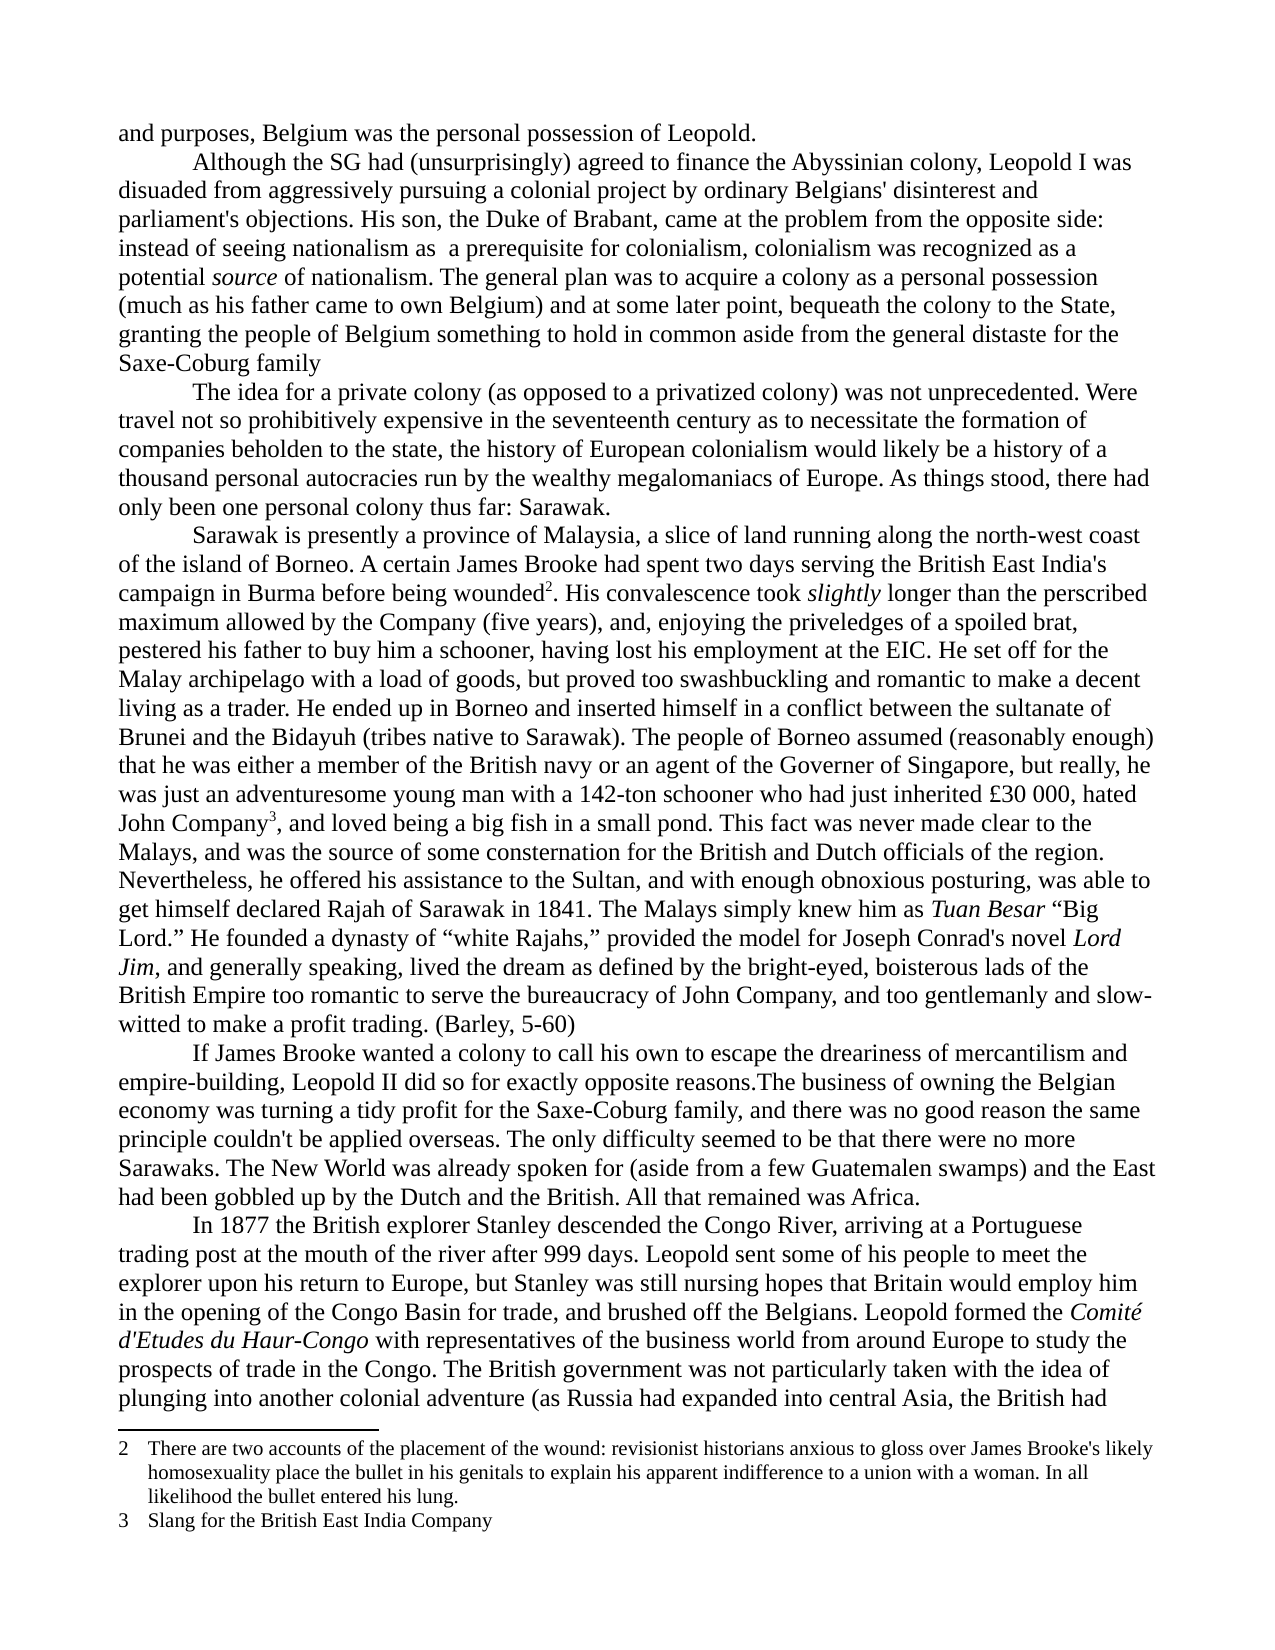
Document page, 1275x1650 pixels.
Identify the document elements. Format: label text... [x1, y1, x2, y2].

text The idea for a private colony (as opposed to a privatized colony) was not unprecedented. Were travel not so prohibitively expensive in the seventeenth century as to necessitate the formation of companies beholden to the state, the history of European colonialism would likely be a history of a thousand personal autocracies run by the wealthy megalomaniacs of Europe. As things stood, there had only been one personal colony thus far: Sarawak. [118, 377, 1157, 521]
text Sarawak is presently a province of Malaysia, a slice of land running along the north-west coast of the island of Borneo. A certain James Brooke had spent two days serving the British East India's campaign in Burma before being wounded. His convalescence took slightly longer than the perscribed maximum allowed by the Company (five years), and, enjoying the priveledges of a spoiled brat, pestered his father to buy him a schooner, having lost his employment at the EIC. He set off for the Malay archipelago with a load of goods, but proved too swashbuckling and romantic to make a decent living as a trader. He ended up in Borneo and inserted himself in a conflict between the sultanate of Brunei and the Bidayuh (tribes native to Sarawak). The people of Borneo assumed (reasonably enough) that he was either a member of the British navy or an agent of the Governer of Singapore, but really, he was just an adventuresome young man with a 142-ton schooner who had just inherited £30 000, hated John Company, and loved being a big fish in a small pond. This fact was never made clear to the Malays, and was the source of some consternation for the British and Dutch officials of the region. Nevertheless, he offered his assistance to the Sultan, and with enough obnoxious posturing, was able to get himself declared Rajah of Sarawak in 1841. The Malays simply knew him as Tuan Besar “Big Lord.” He founded a dynasty of “white Rajahs,” provided the model for Joseph Conrad's novel Lord Jim, and generally speaking, lived the dream as defined by the bright-eyed, boisterous lads of the British Empire too romantic to serve the bureaucracy of John Company, and too gentlemanly and slow-witted to make a profit trading. (Barley, 5-60) [118, 521, 1157, 1038]
text and purposes, Belgium was the personal possession of Leopold. [118, 118, 1157, 147]
text There are two accounts of the placement of the wound: revisionist historians anxious to gloss over James Brooke's likely homosexuality place the bullet in his genitals to explain his apparent indifference to a union with a woman. In all likelihood the bullet entered his lung. [118, 1436, 1157, 1508]
text If James Brooke wanted a colony to call his own to escape the dreariness of mercantilism and empire-building, Leopold II did so for exactly opposite reasons.The business of owning the Belgian economy was turning a tidy profit for the Saxe-Coburg family, and there was no good reason the same principle couldn't be applied overseas. The only difficulty seemed to be that there were no more Sarawaks. The New World was already spoken for (aside from a few Guatemalen swamps) and the East had been gobbled up by the Dutch and the British. All that remained was Africa. [118, 1038, 1157, 1211]
text Slang for the British East India Company [118, 1508, 1157, 1532]
text Although the SG had (unsurprisingly) agreed to finance the Abyssinian colony, Leopold I was disuaded from aggressively pursuing a colonial project by ordinary Belgians' disinterest and parliament's objections. His son, the Duke of Brabant, came at the problem from the opposite side: instead of seeing nationalism as a prerequisite for colonialism, colonialism was recognized as a potential source of nationalism. The general plan was to acquire a colony as a personal possession (much as his father came to own Belgium) and at some later point, bequeath the colony to the State, granting the people of Belgium something to hold in common aside from the general distaste for the Saxe-Coburg family [118, 147, 1157, 377]
text In 1877 the British explorer Stanley descended the Congo River, arriving at a Portuguese trading post at the mouth of the river after 999 days. Leopold sent some of his people to meet the explorer upon his return to Europe, but Stanley was still nursing hopes that Britain would employ him in the opening of the Congo Basin for trade, and brushed off the Belgians. Leopold formed the Comité d'Etudes du Haur-Congo with representatives of the business world from around Europe to study the prospects of trade in the Congo. The British government was not particularly taken with the idea of plunging into another colonial adventure (as Russia had expanded into central Asia, the British had [118, 1211, 1157, 1412]
